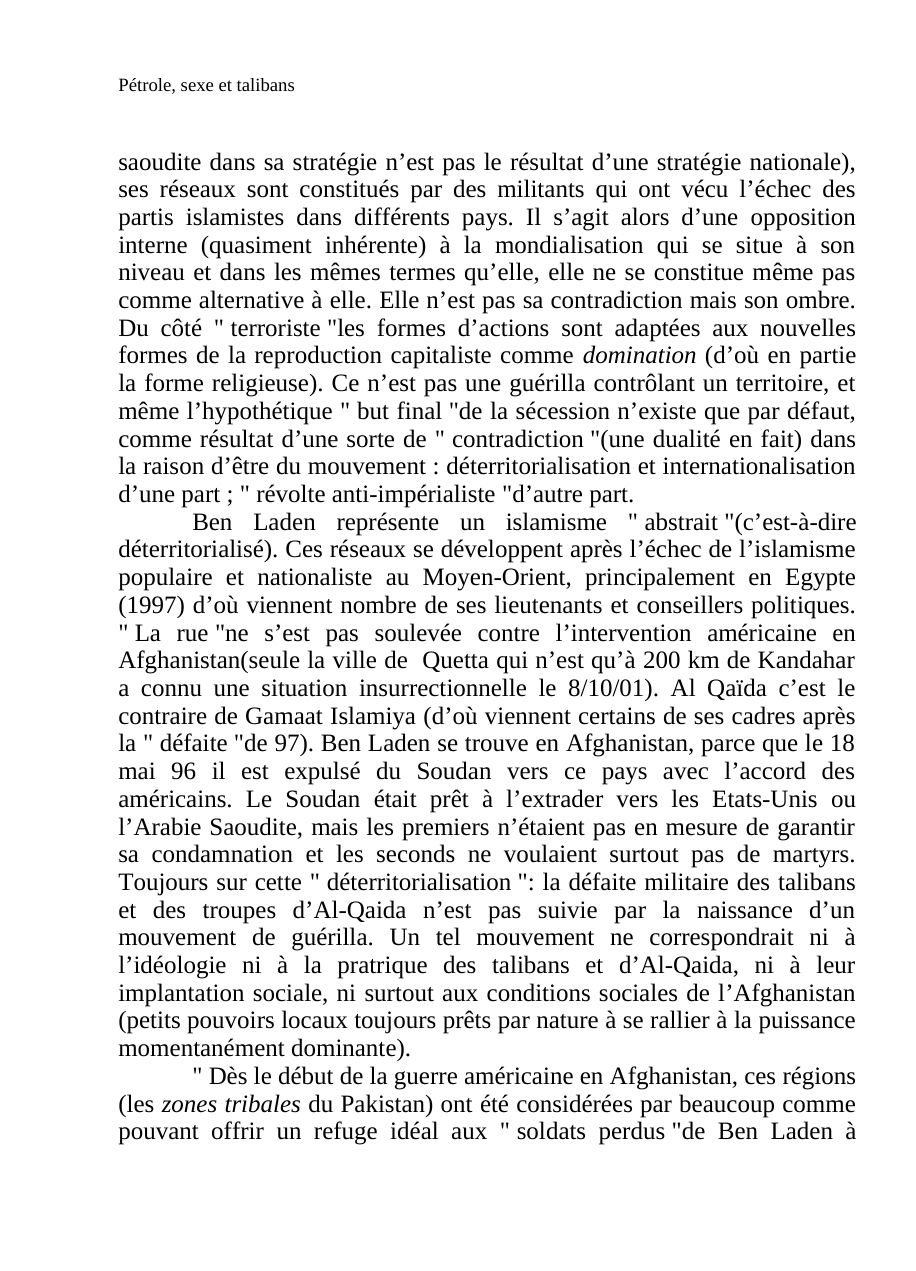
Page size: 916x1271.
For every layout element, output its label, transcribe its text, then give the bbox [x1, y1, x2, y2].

text saoudite dans sa stratégie n’est pas le résultat d’une stratégie nationale), ses réseaux sont constitués par des militants qui ont vécu l’échec des partis islamistes dans différents pays. Il s’agit alors d’une opposition interne (quasiment inhérente) à la mondialisation qui se situe à son niveau et dans les mêmes termes qu’elle, elle ne se constitue même pas comme alternative à elle. Elle n’est pas sa contradiction mais son ombre. Du côté " terroriste "les formes d’actions sont adaptées aux nouvelles formes de la reproduction capitaliste comme domination (d’où en partie la forme religieuse). Ce n’est pas une guérilla contrôlant un territoire, et même l’hypothétique " but final "de la sécession n’existe que par défaut, comme résultat d’une sorte de " contradiction "(une dualité en fait) dans la raison d’être du mouvement : déterritorialisation et internationalisation d’une part ; " révolte anti-impérialiste "d’autre part. [118, 148, 856, 508]
text Ben Laden représente un islamisme " abstrait "(c’est-à-dire déterritorialisé). Ces réseaux se développent après l’échec de l’islamisme populaire et nationaliste au Moyen-Orient, principalement en Egypte (1997) d’où viennent nombre de ses lieutenants et conseillers politiques. " La rue "ne s’est pas soulevée contre l’intervention américaine en Afghanistan(seule la ville de Quetta qui n’est qu’à 200 km de Kandahar a connu une situation insurrectionnelle le 8/10/01). Al Qaïda c’est le contraire de Gamaat Islamiya (d’où viennent certains de ses cadres après la " défaite "de 97). Ben Laden se trouve en Afghanistan, parce que le 18 mai 96 il est expulsé du Soudan vers ce pays avec l’accord des américains. Le Soudan était prêt à l’extrader vers les Etats-Unis ou l’Arabie Saoudite, mais les premiers n’étaient pas en mesure de garantir sa condamnation et les seconds ne voulaient surtout pas de martyrs. Toujours sur cette " déterritorialisation ": la défaite militaire des talibans et des troupes d’Al-Qaida n’est pas suivie par la naissance d’un mouvement de guérilla. Un tel mouvement ne correspondrait ni à l’idéologie ni à la pratrique des talibans et d’Al-Qaida, ni à leur implantation sociale, ni surtout aux conditions sociales de l’Afghanistan (petits pouvoirs locaux toujours prêts par nature à se rallier à la puissance momentanément dominante). [118, 508, 856, 1062]
text " Dès le début de la guerre américaine en Afghanistan, ces régions (les zones tribales du Pakistan) ont été considérées par beaucoup comme pouvant offrir un refuge idéal aux " soldats perdus "de Ben Laden à [118, 1062, 856, 1145]
